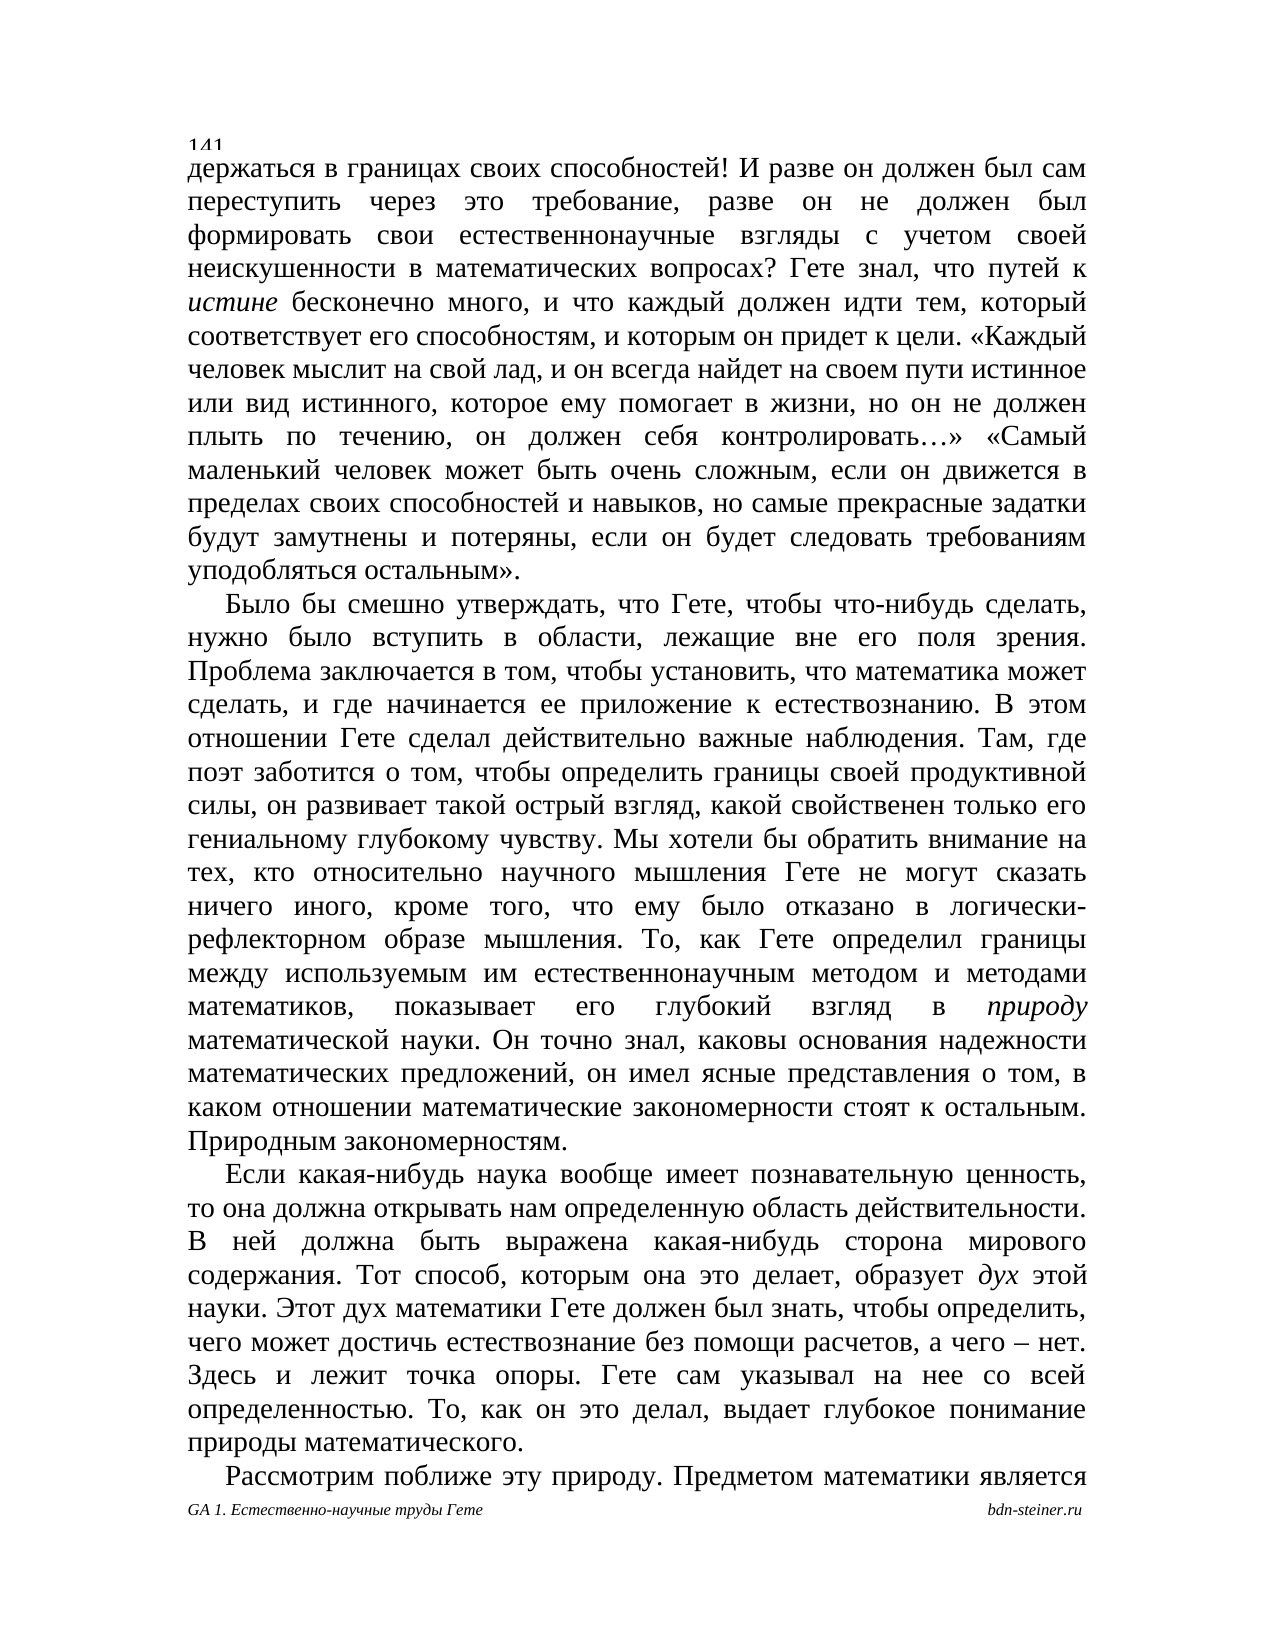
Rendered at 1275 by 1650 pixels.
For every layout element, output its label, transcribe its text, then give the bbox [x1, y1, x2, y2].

text Было бы смешно утверждать, что Гете, чтобы что-нибудь сделать, нужно было вступить в области, лежащие вне его поля зрения. Проблема заключается в том, чтобы установить, что математика может сделать, и где начинается ее приложение к естествознанию. В этом отношении Гете сделал действительно важные наблюдения. Там, где поэт заботится о том, чтобы определить границы своей продуктивной силы, он развивает такой острый взгляд, какой свойственен только его гениальному глубокому чувству. Мы хотели бы обратить внимание на тех, кто относительно научного мышления Гете не могут сказать ничего иного, кроме того, что ему было отказано в логически-рефлекторном образе мышления. То, как Гете определил границы между используемым им естественнонаучным методом и методами математиков, показывает его глубокий взгляд в природу математической науки. Он точно знал, каковы основания надежности математических предложений, он имел ясные представления о том, в каком отношении математические закономерности стоят к остальным. Природным закономерностям. [187, 586, 1087, 1156]
text держаться в границах своих способностей! И разве он должен был сам переступить через это требование, разве он не должен был формировать свои естественнонаучные взгляды с учетом своей неискушенности в математических вопросах? Гете знал, что путей к истине бесконечно много, и что каждый должен идти тем, который соответствует его способностям, и которым он придет к цели. «Каждый человек мыслит на свой лад, и он всегда найдет на своем пути истинное или вид истинного, которое ему помогает в жизни, но он не должен плыть по течению, он должен себя контролировать…» «Самый маленький человек может быть очень сложным, если он движется в пределах своих способностей и навыков, но самые прекрасные задатки будут замутнены и потеряны, если он будет следовать требованиям уподобляться остальным». [187, 150, 1087, 586]
text Рассмотрим поближе эту природу. Предметом математики является [187, 1458, 1087, 1492]
text Если какая-нибудь наука вообще имеет познавательную ценность, то она должна открывать нам определенную область действительности. В ней должна быть выражена какая-нибудь сторона мирового содержания. Тот способ, которым она это делает, образует дух этой науки. Этот дух математики Гете должен был знать, чтобы определить, чего может достичь естествознание без помощи расчетов, а чего – нет. Здесь и лежит точка опоры. Гете сам указывал на нее со всей определенностью. То, как он это делал, выдает глубокое понимание природы математического. [187, 1156, 1087, 1458]
